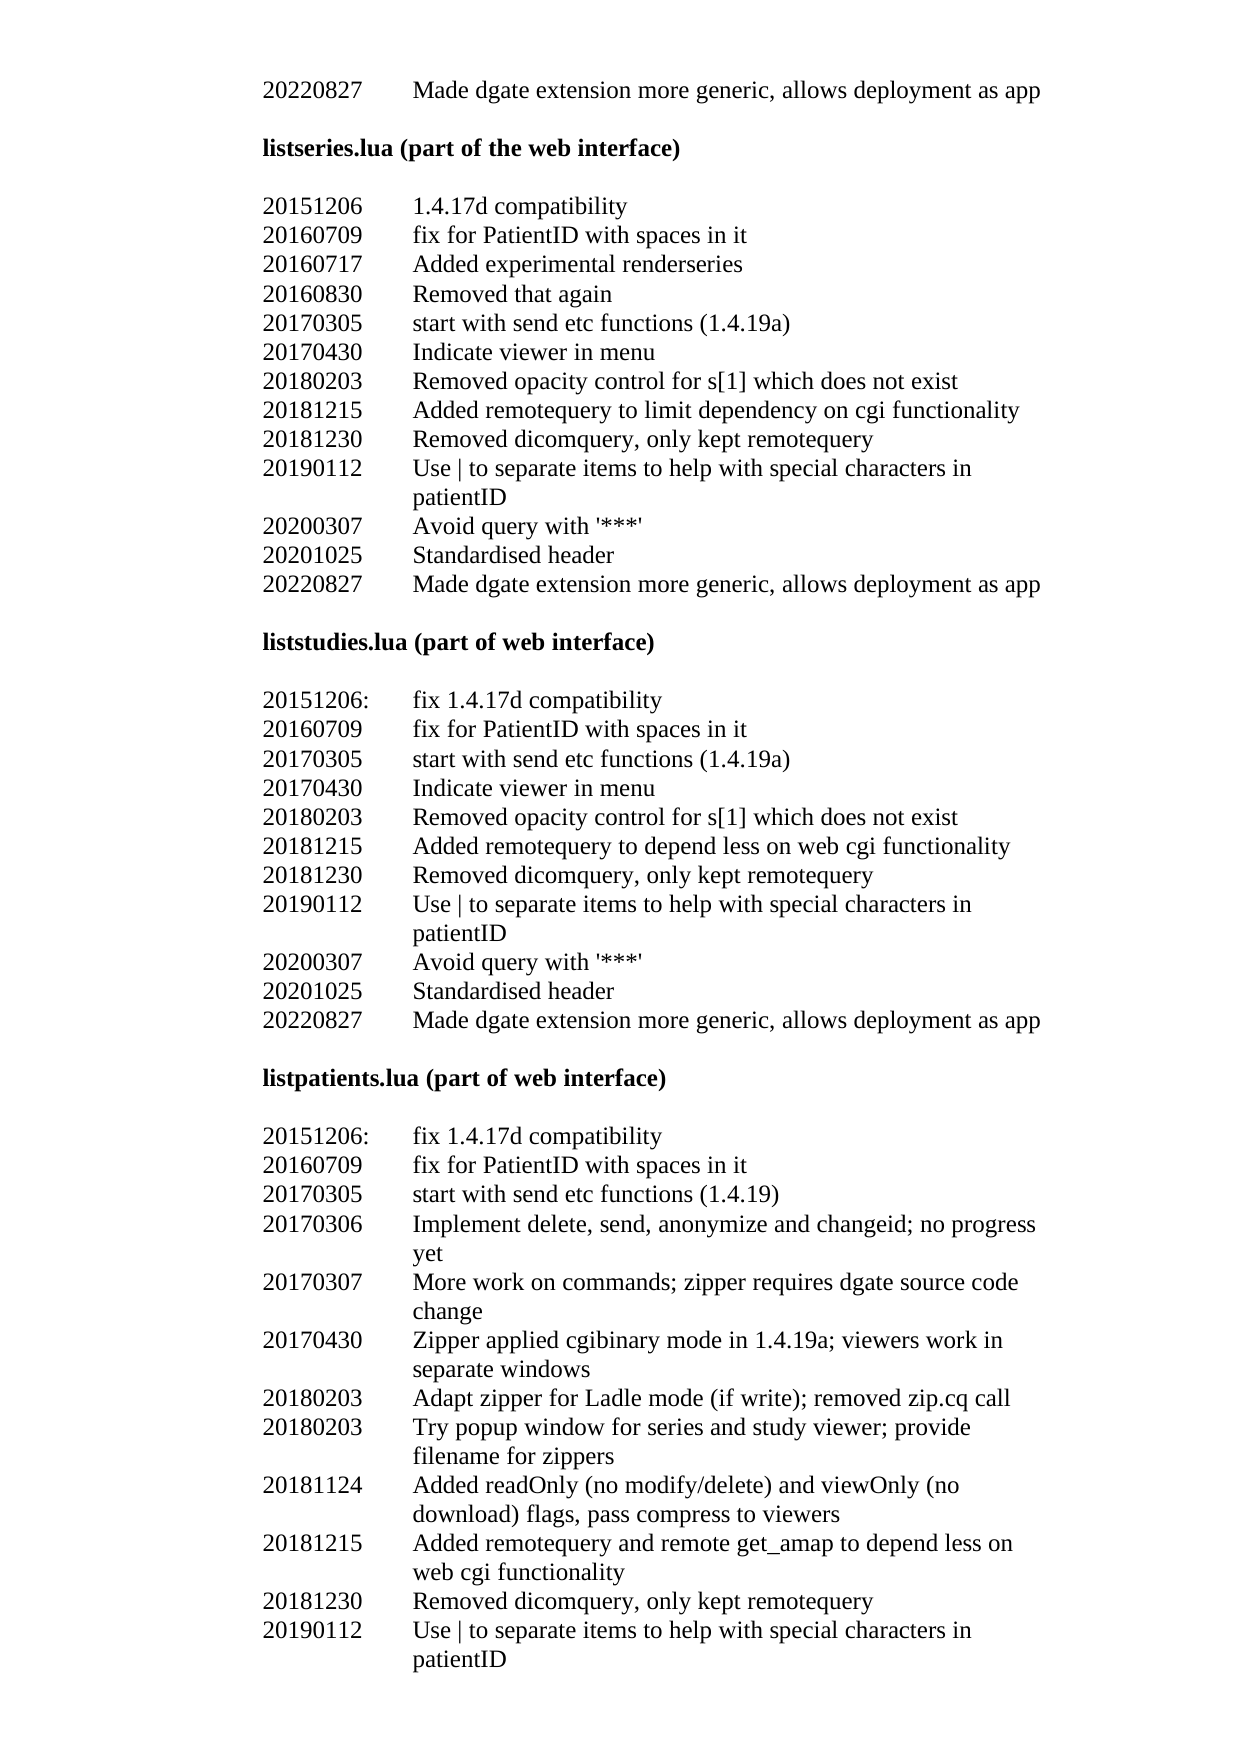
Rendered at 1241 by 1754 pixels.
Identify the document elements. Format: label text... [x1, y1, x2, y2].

text 20160709 fix for PatientID with spaces in it [187, 1150, 1053, 1179]
text 20190112 Use | to separate items to help with special characters in patientID [187, 889, 1053, 947]
text 20180203 Removed opacity control for s[1] which does not exist [187, 366, 1053, 395]
text 20151206: fix 1.4.17d compatibility [187, 685, 1053, 714]
text 20160717 Added experimental renderseries [187, 249, 1053, 278]
text 20201025 Standardised header [187, 976, 1053, 1005]
text 20170306 Implement delete, send, anonymize and changeid; no progress yet [187, 1208, 1053, 1267]
text 20170430 Zipper applied cgibinary mode in 1.4.19a; viewers work in separate windows [187, 1325, 1053, 1383]
text 20190112 Use | to separate items to help with special characters in patientID [187, 453, 1053, 511]
text 20220827 Made dgate extension more generic, allows deployment as app [187, 1005, 1053, 1034]
text 20180203 Adapt zipper for Ladle mode (if write); removed zip.cq call [187, 1383, 1053, 1412]
text 20160830 Removed that again [187, 278, 1053, 307]
text 20170430 Indicate viewer in menu [187, 772, 1053, 802]
text 20180203 Removed opacity control for s[1] which does not exist [187, 802, 1053, 831]
text liststudies.lua (part of web interface) [187, 627, 1053, 656]
text 20170430 Indicate viewer in menu [187, 337, 1053, 366]
text 20220827 Made dgate extension more generic, allows deployment as app [187, 569, 1053, 598]
text 20160709 fix for PatientID with spaces in it [187, 220, 1053, 249]
text 20200307 Avoid query with '***' [187, 947, 1053, 976]
text 20170305 start with send etc functions (1.4.19) [187, 1179, 1053, 1208]
text 20181124 Added readOnly (no modify/delete) and viewOnly (no download) flags, pass compress to viewers [187, 1470, 1053, 1528]
text 20170305 start with send etc functions (1.4.19a) [187, 307, 1053, 337]
text 20180203 Try popup window for series and study viewer; provide filename for zippers [187, 1412, 1053, 1470]
text listpatients.lua (part of web interface) [187, 1063, 1053, 1092]
text 20181215 Added remotequery and remote get_amap to depend less on web cgi functionality [187, 1528, 1053, 1586]
text 20200307 Avoid query with '***' [187, 511, 1053, 540]
text 20181230 Removed dicomquery, only kept remotequery [187, 424, 1053, 453]
text 20160709 fix for PatientID with spaces in it [187, 714, 1053, 743]
text 20190112 Use | to separate items to help with special characters in patientID [187, 1615, 1053, 1673]
text 20170307 More work on commands; zipper requires dgate source code change [187, 1267, 1053, 1325]
text 20201025 Standardised header [187, 540, 1053, 569]
text 20151206: fix 1.4.17d compatibility [187, 1121, 1053, 1150]
text listseries.lua (part of the web interface) [187, 133, 1053, 162]
text 20151206 1.4.17d compatibility [187, 191, 1053, 220]
text 20170305 start with send etc functions (1.4.19a) [187, 743, 1053, 772]
text 20181215 Added remotequery to depend less on web cgi functionality [187, 831, 1053, 860]
text 20220827 Made dgate extension more generic, allows deployment as app [187, 75, 1053, 104]
text 20181215 Added remotequery to limit dependency on cgi functionality [187, 395, 1053, 424]
text 20181230 Removed dicomquery, only kept remotequery [187, 860, 1053, 889]
text 20181230 Removed dicomquery, only kept remotequery [187, 1586, 1053, 1615]
